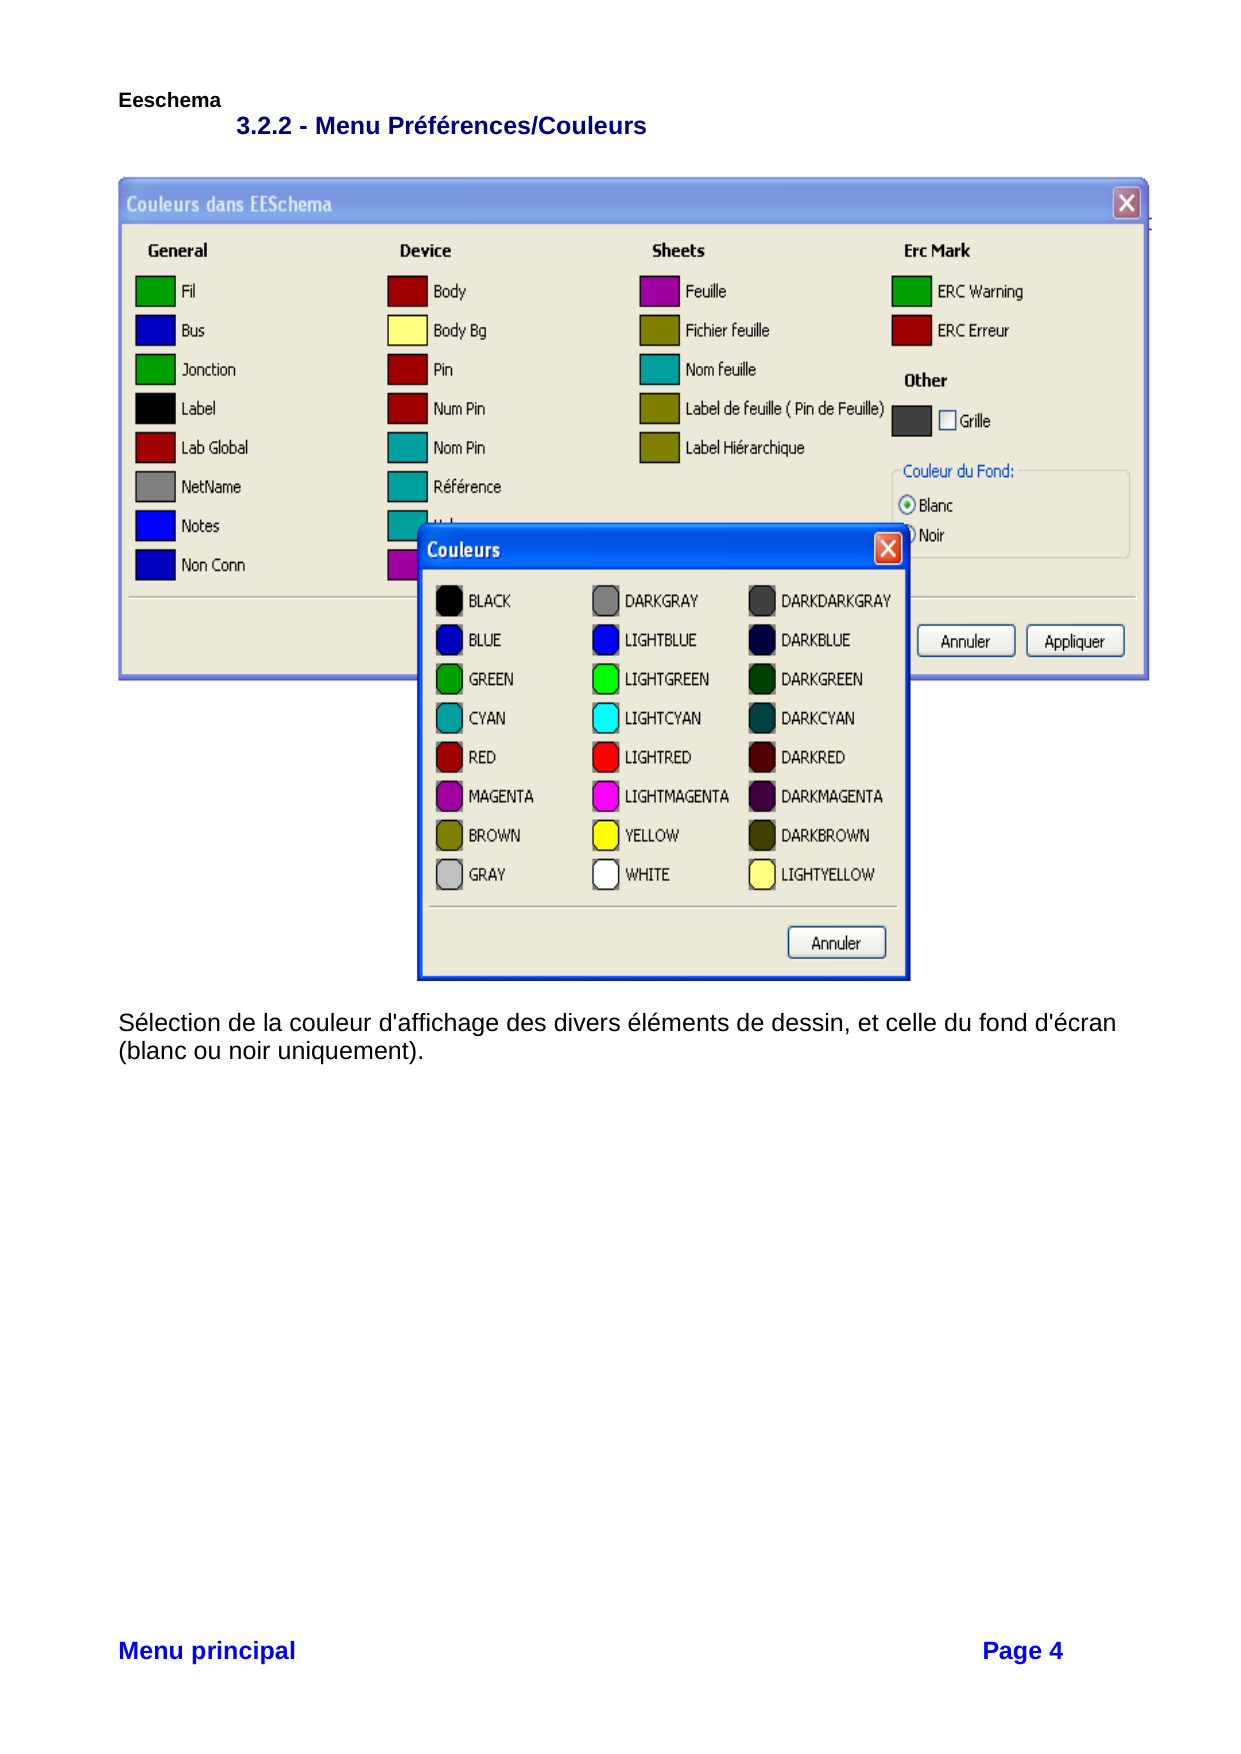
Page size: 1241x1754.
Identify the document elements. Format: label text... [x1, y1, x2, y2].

picture [118, 168, 1152, 981]
subtitle Menu Préférences/Couleurs [236, 112, 1152, 140]
text Sélection de la couleur d'affichage des divers éléments de dessin, et celle du fond d'écran (blanc ou noir uniquement). [118, 1009, 1152, 1065]
